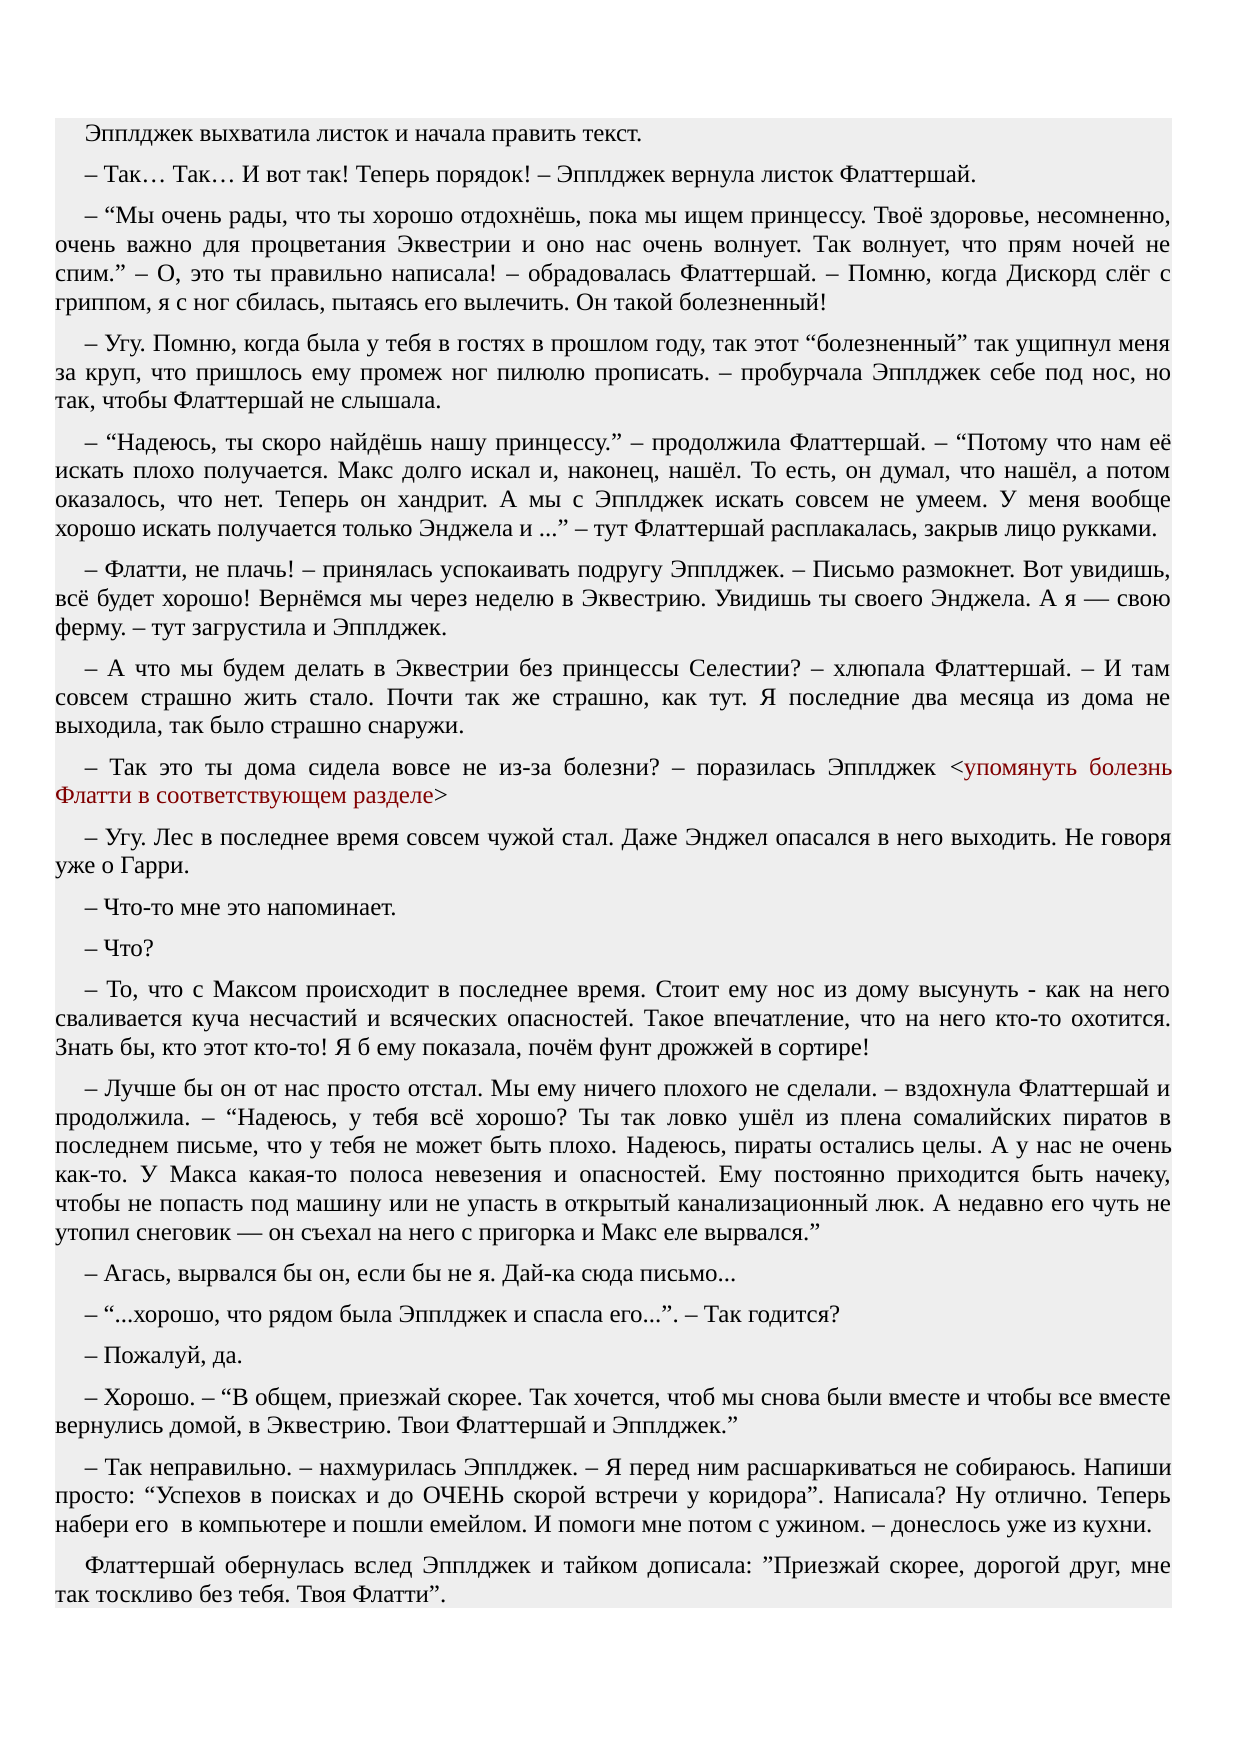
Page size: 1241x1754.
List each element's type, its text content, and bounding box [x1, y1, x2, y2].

text – Что? [55, 933, 1172, 962]
text – Так это ты дома сидела вовсе не из-за болезни? – поразилась Эпплджек <упомянуть болезнь Флатти в соответствующем разделе> [55, 752, 1172, 809]
text – Угу. Помню, когда была у тебя в гостях в прошлом году, так этот “болезненный” так ущипнул меня за круп, что пришлось ему промеж ног пилюлю прописать. – пробурчала Эпплджек себе под нос, но так, чтобы Флаттершай не слышала. [55, 328, 1172, 414]
text – Хорошо. – “В общем, приезжай скорее. Так хочется, чтоб мы снова были вместе и чтобы все вместе вернулись домой, в Эквестрию. Твои Флаттершай и Эпплджек.” [55, 1382, 1172, 1439]
text – Агась, вырвался бы он, если бы не я. Дай-ка сюда письмо... [55, 1258, 1172, 1287]
text – Лучше бы он от нас просто отстал. Мы ему ничего плохого не сделали. – вздохнула Флаттершай и продолжила. – “Надеюсь, у тебя всё хорошо? Ты так ловко ушёл из плена сомалийских пиратов в последнем письме, что у тебя не может быть плохо. Надеюсь, пираты остались целы. А у нас не очень как-то. У Макса какая-то полоса невезения и опасностей. Ему постоянно приходится быть начеку, чтобы не попасть под машину или не упасть в открытый канализационный люк. А недавно его чуть не утопил снеговик — он съехал на него с пригорка и Макс еле вырвался.” [55, 1073, 1172, 1246]
text – “Надеюсь, ты скоро найдёшь нашу принцессу.” – продолжила Флаттершай. – “Потому что нам её искать плохо получается. Макс долго искал и, наконец, нашёл. То есть, он думал, что нашёл, а потом оказалось, что нет. Теперь он хандрит. А мы с Эпплджек искать совсем не умеем. У меня вообще хорошо искать получается только Энджела и ...” – тут Флаттершай расплакалась, закрыв лицо рукками. [55, 427, 1172, 542]
text – Флатти, не плачь! – принялась успокаивать подругу Эпплджек. – Письмо размокнет. Вот увидишь, всё будет хорошо! Вернёмся мы через неделю в Эквестрию. Увидишь ты своего Энджела. А я — свою ферму. – тут загрустила и Эпплджек. [55, 554, 1172, 641]
text – А что мы будем делать в Эквестрии без принцессы Селестии? – хлюпала Флаттершай. – И там совсем страшно жить стало. Почти так же страшно, как тут. Я последние два месяца из дома не выходила, так было страшно снаружи. [55, 653, 1172, 739]
text – Что-то мне это напоминает. [55, 892, 1172, 921]
text – “Мы очень рады, что ты хорошо отдохнёшь, пока мы ищем принцессу. Твоё здоровье, несомненно, очень важно для процветания Эквестрии и оно нас очень волнует. Так волнует, что прям ночей не спим.” – О, это ты правильно написала! – обрадовалась Флаттершай. – Помню, когда Дискорд слёг с гриппом, я с ног сбилась, пытаясь его вылечить. Он такой болезненный! [55, 201, 1172, 316]
text – “...хорошо, что рядом была Эпплджек и спасла его...”. – Так годится? [55, 1299, 1172, 1328]
text Эпплджек выхватила листок и начала править текст. [55, 118, 1172, 147]
text – Так неправильно. – нахмурилась Эпплджек. – Я перед ним расшаркиваться не собираюсь. Напиши просто: “Успехов в поисках и до ОЧЕНЬ скорой встречи у коридора”. Написала? Ну отлично. Теперь набери его в компьютере и пошли емейлом. И помоги мне потом с ужином. – донеслось уже из кухни. [55, 1452, 1172, 1538]
text – То, что с Максом происходит в последнее время. Стоит ему нос из дому высунуть - как на него сваливается куча несчастий и всяческих опасностей. Такое впечатление, что на него кто-то охотится. Знать бы, кто этот кто-то! Я б ему показала, почём фунт дрожжей в сортире! [55, 974, 1172, 1061]
text – Пожалуй, да. [55, 1341, 1172, 1369]
text Флаттершай обернулась вслед Эпплджек и тайком дописала: ”Приезжай скорее, дорогой друг, мне так тоскливо без тебя. Твоя Флатти”. [55, 1551, 1172, 1608]
text – Угу. Лес в последнее время совсем чужой стал. Даже Энджел опасался в него выходить. Не говоря уже о Гарри. [55, 822, 1172, 879]
text – Так… Так… И вот так! Теперь порядок! – Эпплджек вернула листок Флаттершай. [55, 159, 1172, 188]
